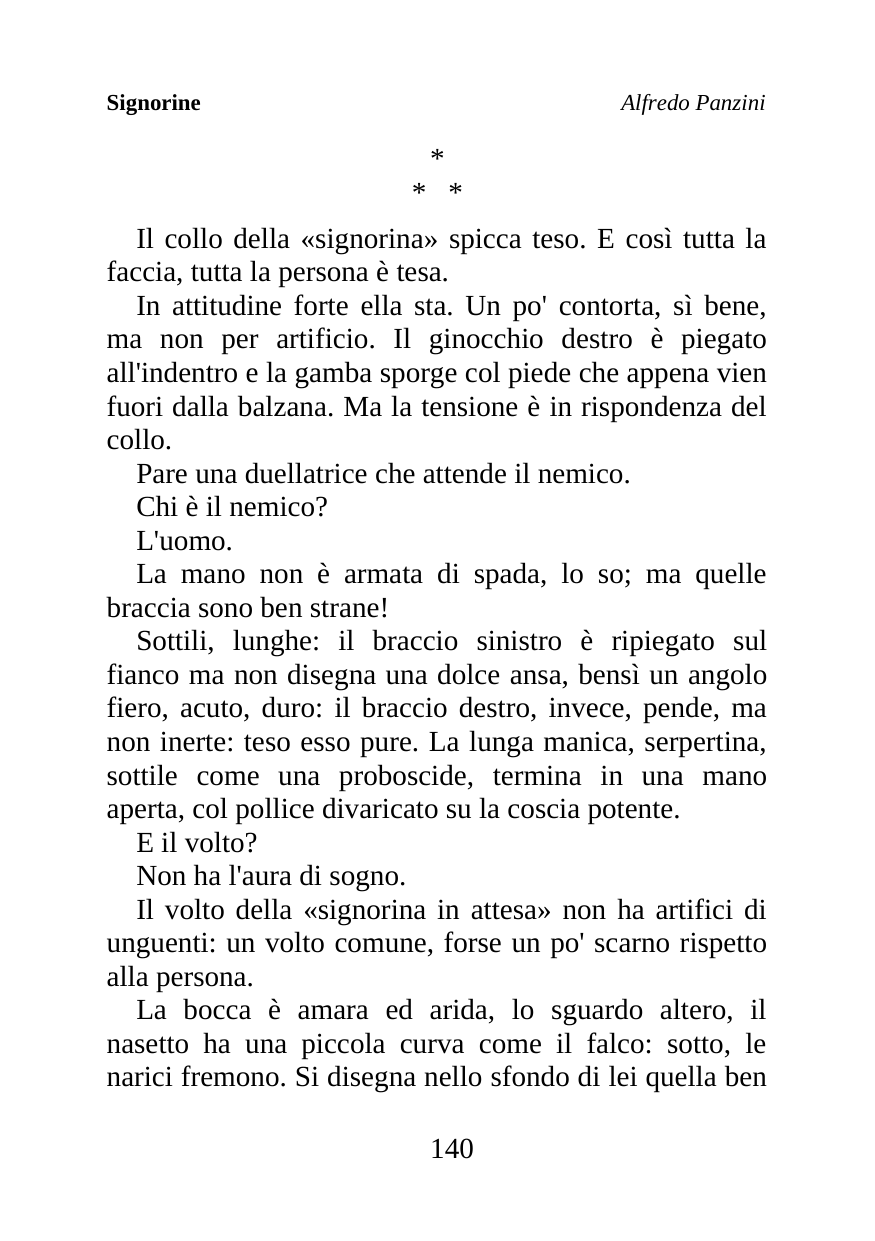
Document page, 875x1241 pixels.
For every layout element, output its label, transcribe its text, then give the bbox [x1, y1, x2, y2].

text Non ha l'aura di sogno. [106, 858, 768, 892]
text * * * [106, 141, 768, 208]
text Pare una duellatrice che attende il nemico. [106, 456, 768, 489]
text L'uomo. [106, 523, 768, 556]
text E il volto? [106, 825, 768, 858]
text In attitudine forte ella sta. Un po' contorta, sì bene, ma non per artificio. Il ginocchio destro è piegato all'indentro e la gamba sporge col piede che appena vien fuori dalla balzana. Ma la tensione è in rispondenza del collo. [106, 288, 768, 456]
text La bocca è amara ed arida, lo sguardo altero, il nasetto ha una piccola curva come il falco: sotto, le narici fremono. Si disegna nello sfondo di lei quella ben [106, 992, 768, 1093]
text Sottili, lunghe: il braccio sinistro è ripiegato sul fianco ma non disegna una dolce ansa, bensì un angolo fiero, acuto, duro: il braccio destro, invece, pende, ma non inerte: teso esso pure. La lunga manica, serpertina, sottile come una proboscide, termina in una mano aperta, col pollice divaricato su la coscia potente. [106, 623, 768, 825]
text Chi è il nemico? [106, 489, 768, 523]
text La mano non è armata di spada, lo so; ma quelle braccia sono ben strane! [106, 556, 768, 623]
text Il collo della «signorina» spicca teso. E così tutta la faccia, tutta la persona è tesa. [106, 221, 768, 288]
text Il volto della «signorina in attesa» non ha artifici di unguenti: un volto comune, forse un po' scarno rispetto alla persona. [106, 892, 768, 992]
